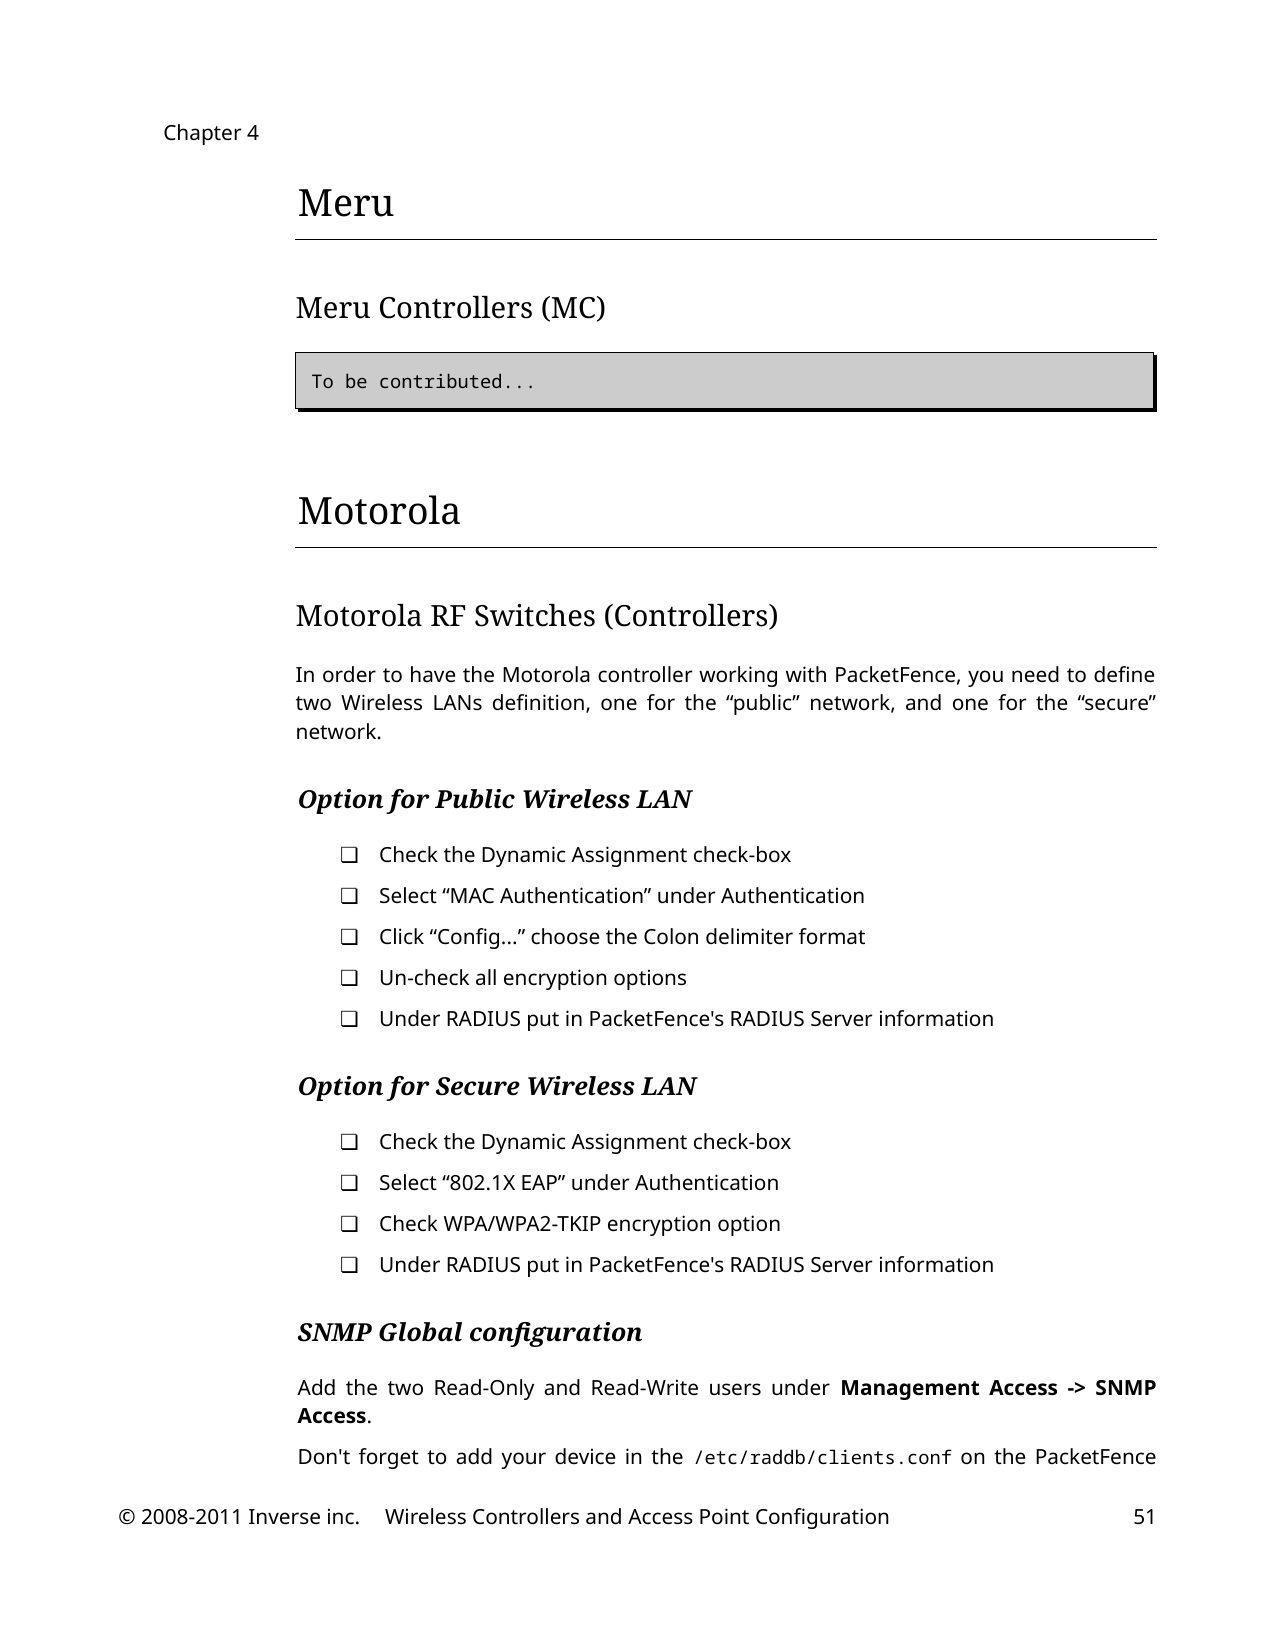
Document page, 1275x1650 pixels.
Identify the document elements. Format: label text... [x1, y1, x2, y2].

list ❏ Check the Dynamic Assignment check-box [340, 840, 1157, 868]
list ❏ Select “802.1X EAP” under Authentication [340, 1168, 1157, 1196]
subtitle Option for Secure Wireless LAN [260, 1068, 1157, 1102]
text To be contributed... [296, 353, 1153, 408]
subtitle Motorola [295, 484, 1157, 547]
subtitle Option for Public Wireless LAN [260, 782, 1157, 815]
subtitle Meru Controllers (MC) [295, 288, 1157, 327]
subtitle Motorola RF Switches (Controllers) [295, 596, 1157, 635]
subtitle Meru [295, 176, 1157, 239]
text In order to have the Motorola controller working with PacketFence, you need to define two Wireless LANs definition, one for the “public” network, and one for the “secure” network. [295, 660, 1157, 745]
list ❏ Check WPA/WPA2-TKIP encryption option [340, 1209, 1157, 1237]
list ❏ Under RADIUS put in PacketFence's RADIUS Server information [340, 1250, 1157, 1278]
text Don't forget to add your device in the /etc/raddb/clients.conf on the PacketFence [297, 1442, 1157, 1471]
list ❏ Under RADIUS put in PacketFence's RADIUS Server information [340, 1004, 1157, 1032]
subtitle SNMP Global configuration [260, 1314, 1157, 1348]
list ❏ Un-check all encryption options [340, 963, 1157, 991]
list ❏ Select “MAC Authentication” under Authentication [340, 881, 1157, 909]
list ❏ Click “Config...” choose the Colon delimiter format [340, 922, 1157, 950]
list Add the two Read-Only and Read-Write users under Management Access -> SNMP Access. [297, 1373, 1157, 1430]
list ❏ Check the Dynamic Assignment check-box [340, 1127, 1157, 1155]
